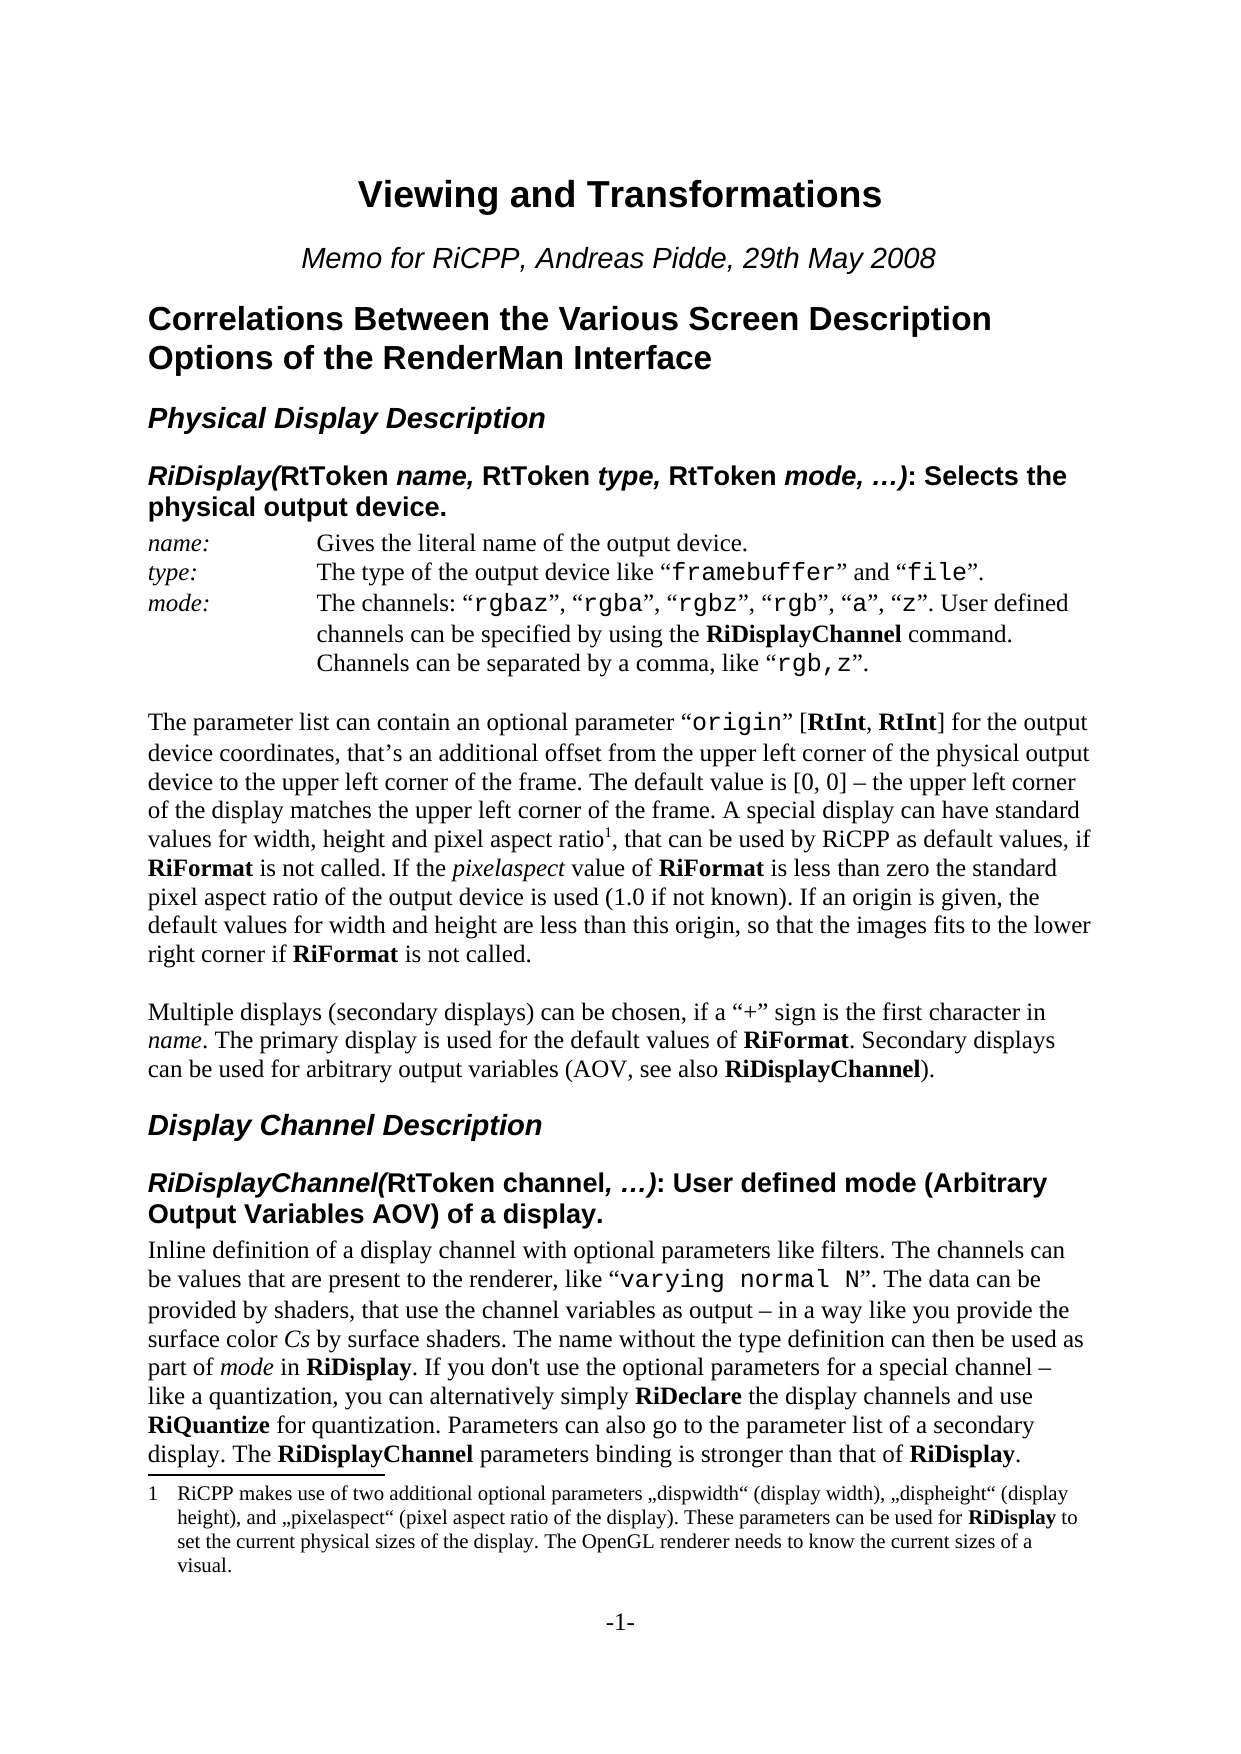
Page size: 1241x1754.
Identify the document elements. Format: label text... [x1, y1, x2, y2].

text Multiple displays (secondary displays) can be chosen, if a “+” sign is the first character in name. The primary display is used for the default values of RiFormat. Secondary displays can be used for arbitrary output variables (AOV, see also RiDisplayChannel). [148, 997, 1092, 1083]
text type: The type of the output device like “framebuffer” and “file”. [148, 557, 1092, 588]
subtitle RiDisplayChannel(RtToken channel, …): User defined mode (Arbitrary Output Variables AOV) of a display. [148, 1167, 1092, 1229]
subtitle Memo for RiCPP, Andreas Pidde, 29th May 2008 [148, 241, 1092, 274]
subtitle Correlations Between the Various Screen Description Options of the RenderMan Interface [148, 299, 1092, 376]
text name: Gives the literal name of the output device. [148, 528, 1092, 557]
text The parameter list can contain an optional parameter “origin” [RtInt, RtInt] for the output device coordinates, that’s an additional offset from the upper left corner of the physical output device to the upper left corner of the frame. The default value is [0, 0] – the upper left corner of the display matches the upper left corner of the frame. A special display can have standard values for width, height and pixel aspect ratio, that can be used by RiCPP as default values, if RiFormat is not called. If the pixelaspect value of RiFormat is less than zero the standard pixel aspect ratio of the output device is used (1.0 if not known). If an origin is given, the default values for width and height are less than this origin, so that the images fits to the lower right corner if RiFormat is not called. [148, 707, 1092, 968]
subtitle Physical Display Description [148, 401, 1092, 435]
text Inline definition of a display channel with optional parameters like filters. The channels can be values that are present to the renderer, like “varying normal N”. The data can be provided by shaders, that use the channel variables as output – in a way like you provide the surface color Cs by surface shaders. The name without the type definition can then be used as part of mode in RiDisplay. If you don't use the optional parameters for a special channel – like a quantization, you can alternatively simply RiDeclare the display channels and use RiQuantize for quantization. Parameters can also go to the parameter list of a secondary display. The RiDisplayChannel parameters binding is stronger than that of RiDisplay. [148, 1235, 1092, 1467]
subtitle RiDisplay(RtToken name, RtToken type, RtToken mode, …): Selects the physical output device. [148, 460, 1092, 522]
subtitle Display Channel Description [148, 1108, 1092, 1142]
title Viewing and Transformations [148, 173, 1092, 216]
text mode: The channels: “rgbaz”, “rgba”, “rgbz”, “rgb”, “a”, “z”. User defined channels can be specified by using the RiDisplayChannel command. Channels can be separated by a comma, like “rgb,z”. [148, 588, 1092, 678]
text RiCPP makes use of two additional optional parameters „dispwidth“ (display width), „dispheight“ (display height), and „pixelaspect“ (pixel aspect ratio of the display). These parameters can be used for RiDisplay to set the current physical sizes of the display. The OpenGL renderer needs to know the current sizes of a visual. [148, 1481, 1092, 1577]
